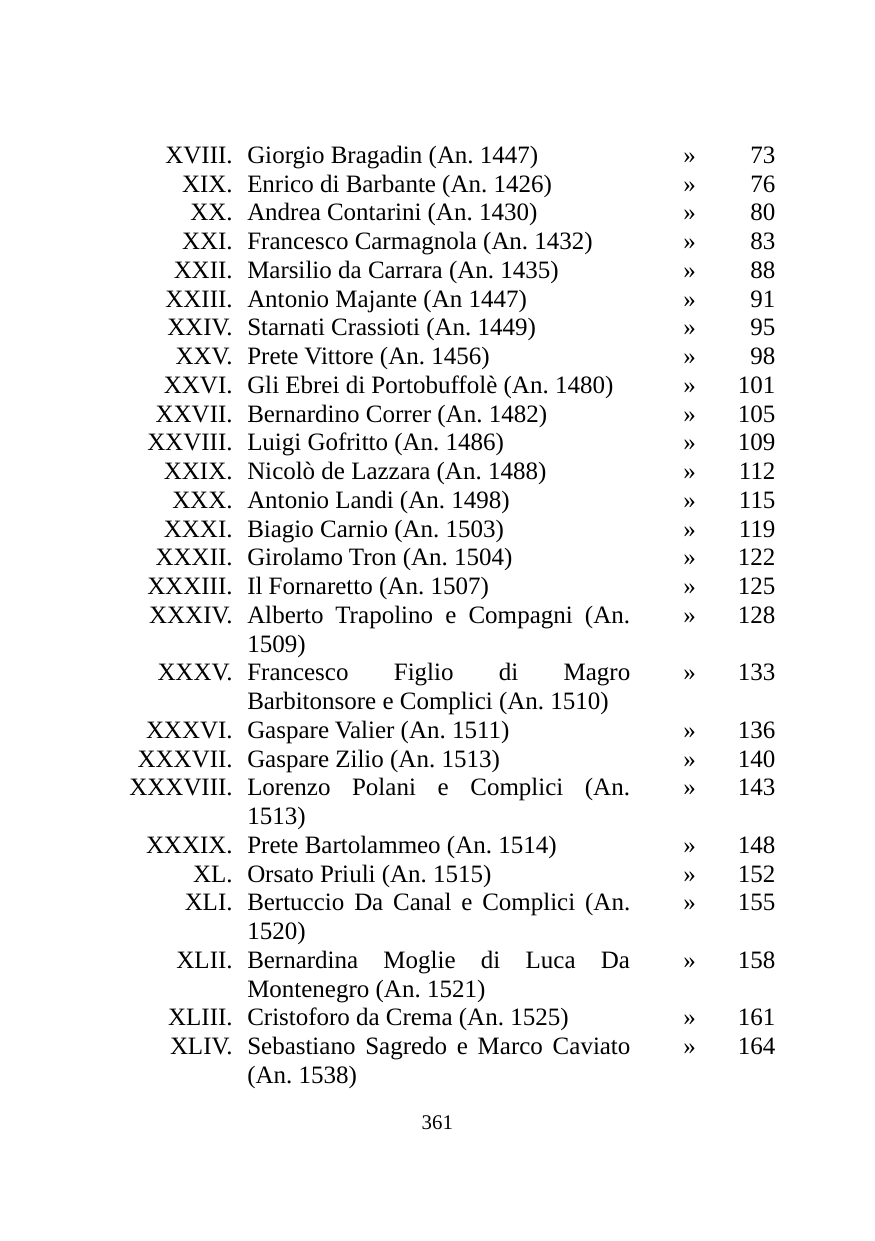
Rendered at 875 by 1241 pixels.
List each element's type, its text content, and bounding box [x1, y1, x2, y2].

table_cell 91 [703, 284, 782, 312]
table_cell » [638, 428, 703, 456]
table_cell XXVI. [106, 370, 240, 399]
table_cell 140 [703, 744, 782, 772]
table_cell Lorenzo Polani e Complici (An. 1513) [240, 773, 638, 830]
table_cell 125 [703, 571, 782, 600]
table_cell » [638, 571, 703, 600]
table_cell XVIII. [106, 140, 240, 169]
table_cell » [638, 888, 703, 945]
table_cell XXXI. [106, 514, 240, 542]
table_cell 155 [703, 888, 782, 945]
table_cell XLIII. [106, 1003, 240, 1031]
table_cell 158 [703, 945, 782, 1002]
table_cell XXXIII. [106, 571, 240, 600]
table_cell XXXVI. [106, 715, 240, 744]
table_cell Enrico di Barbante (An. 1426) [240, 169, 638, 197]
table_cell XXXV. [106, 658, 240, 715]
table_cell » [638, 169, 703, 197]
table_cell Luigi Gofritto (An. 1486) [240, 428, 638, 456]
table_cell » [638, 773, 703, 830]
table_cell Gaspare Zilio (An. 1513) [240, 744, 638, 772]
table_cell XXXVIII. [106, 773, 240, 830]
table_cell XXXIV. [106, 600, 240, 657]
table_cell XXIV. [106, 313, 240, 341]
table_cell XXIII. [106, 284, 240, 312]
table_cell » [638, 658, 703, 715]
table_cell » [638, 945, 703, 1002]
table_cell 105 [703, 399, 782, 427]
table_cell XX. [106, 198, 240, 226]
table_cell » [638, 744, 703, 772]
table_cell XXXVII. [106, 744, 240, 772]
table_cell 88 [703, 255, 782, 284]
table_cell 98 [703, 341, 782, 370]
table_cell XXV. [106, 341, 240, 370]
table_cell » [638, 514, 703, 542]
table_cell » [638, 399, 703, 427]
table_cell Prete Vittore (An. 1456) [240, 341, 638, 370]
table_cell Gaspare Valier (An. 1511) [240, 715, 638, 744]
table_cell XXXIX. [106, 830, 240, 859]
table_cell » [638, 313, 703, 341]
table_cell XXXII. [106, 543, 240, 571]
table_cell XLII. [106, 945, 240, 1002]
table_cell » [638, 600, 703, 657]
table_cell Francesco Figlio di Magro Barbitonsore e Complici (An. 1510) [240, 658, 638, 715]
table_cell XIX. [106, 169, 240, 197]
table_cell » [638, 830, 703, 859]
table_cell 148 [703, 830, 782, 859]
table_cell Sebastiano Sagredo e Marco Caviato (An. 1538) [240, 1031, 638, 1089]
table_cell » [638, 715, 703, 744]
table_cell Bernardino Correr (An. 1482) [240, 399, 638, 427]
table_cell 83 [703, 226, 782, 255]
table_cell Starnati Crassioti (An. 1449) [240, 313, 638, 341]
table_cell » [638, 1031, 703, 1089]
table_cell » [638, 284, 703, 312]
table_cell 152 [703, 859, 782, 887]
table_cell Gli Ebrei di Portobuffolè (An. 1480) [240, 370, 638, 399]
table_cell 143 [703, 773, 782, 830]
table_cell 133 [703, 658, 782, 715]
table_cell 101 [703, 370, 782, 399]
table_cell 128 [703, 600, 782, 657]
table_cell » [638, 456, 703, 485]
table_cell XXX. [106, 485, 240, 514]
table_cell Giorgio Bragadin (An. 1447) [240, 140, 638, 169]
table_cell Bernardina Moglie di Luca Da Montenegro (An. 1521) [240, 945, 638, 1002]
table_cell » [638, 341, 703, 370]
table_cell » [638, 255, 703, 284]
table_cell » [638, 140, 703, 169]
table_cell Nicolò de Lazzara (An. 1488) [240, 456, 638, 485]
table_cell Prete Bartolammeo (An. 1514) [240, 830, 638, 859]
table_cell Biagio Carnio (An. 1503) [240, 514, 638, 542]
table_cell 73 [703, 140, 782, 169]
table_cell 95 [703, 313, 782, 341]
table_cell Antonio Landi (An. 1498) [240, 485, 638, 514]
table_cell » [638, 198, 703, 226]
table_cell 119 [703, 514, 782, 542]
table_cell 80 [703, 198, 782, 226]
table_cell Il Fornaretto (An. 1507) [240, 571, 638, 600]
table_cell XXVII. [106, 399, 240, 427]
table_cell Francesco Carmagnola (An. 1432) [240, 226, 638, 255]
table_cell Orsato Priuli (An. 1515) [240, 859, 638, 887]
table_cell » [638, 543, 703, 571]
table_cell 122 [703, 543, 782, 571]
table_cell XXIX. [106, 456, 240, 485]
table_cell XL. [106, 859, 240, 887]
table_cell Marsilio da Carrara (An. 1435) [240, 255, 638, 284]
table_cell Alberto Trapolino e Compagni (An. 1509) [240, 600, 638, 657]
table_cell XLIV. [106, 1031, 240, 1089]
table_cell » [638, 1003, 703, 1031]
table_cell » [638, 859, 703, 887]
table_cell XLI. [106, 888, 240, 945]
table_cell 136 [703, 715, 782, 744]
table_cell 164 [703, 1031, 782, 1089]
table_cell 115 [703, 485, 782, 514]
table_cell 161 [703, 1003, 782, 1031]
table_cell Andrea Contarini (An. 1430) [240, 198, 638, 226]
table_cell 109 [703, 428, 782, 456]
table_cell Girolamo Tron (An. 1504) [240, 543, 638, 571]
table_cell Bertuccio Da Canal e Complici (An. 1520) [240, 888, 638, 945]
table_cell » [638, 370, 703, 399]
table_cell » [638, 485, 703, 514]
table_cell XXVIII. [106, 428, 240, 456]
table_cell 112 [703, 456, 782, 485]
table_cell Antonio Majante (An 1447) [240, 284, 638, 312]
table_cell Cristoforo da Crema (An. 1525) [240, 1003, 638, 1031]
table_cell » [638, 226, 703, 255]
table_cell XXI. [106, 226, 240, 255]
table_cell XXII. [106, 255, 240, 284]
table_cell 76 [703, 169, 782, 197]
